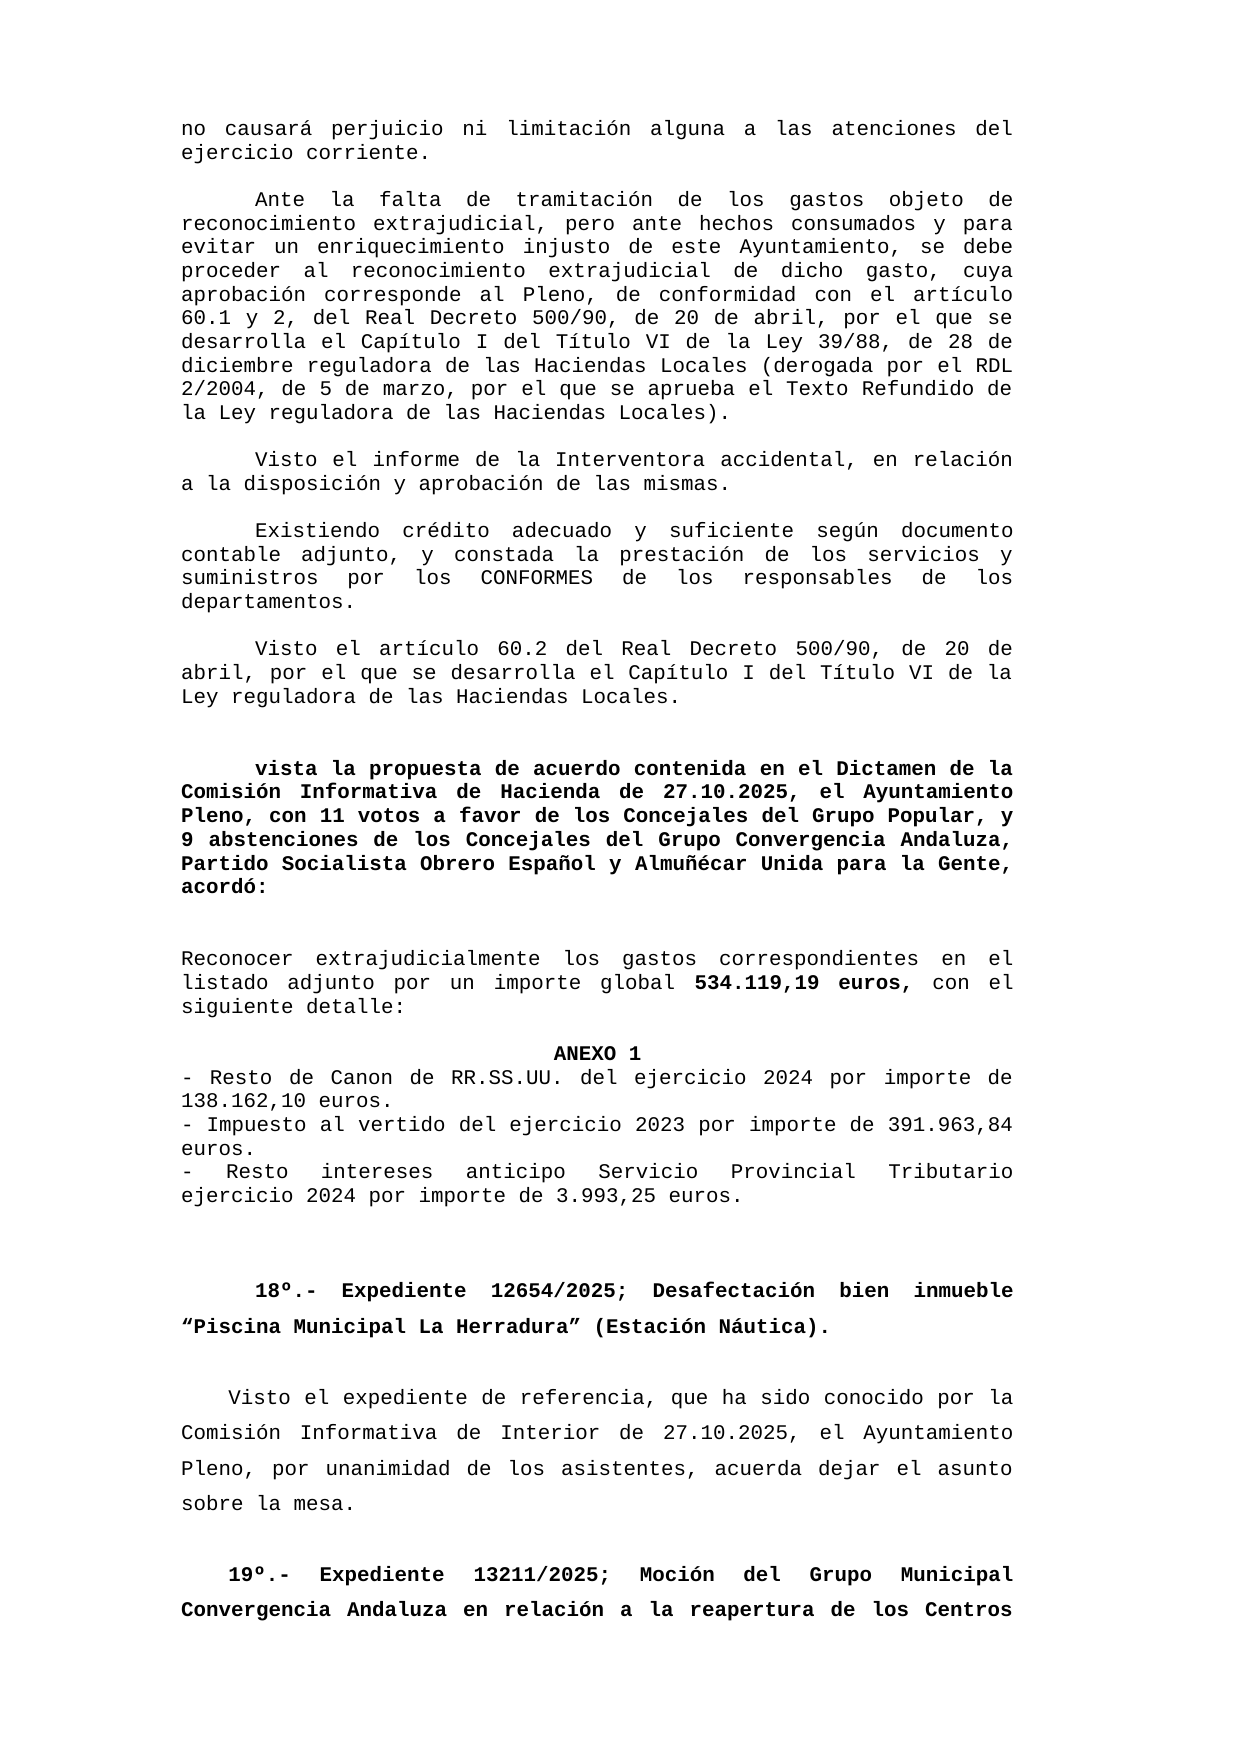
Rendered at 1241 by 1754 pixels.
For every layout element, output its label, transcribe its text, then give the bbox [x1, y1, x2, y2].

text - Impuesto al vertido del ejercicio 2023 por importe de 391.963,84 euros. [181, 1114, 1013, 1161]
text Visto el artículo 60.2 del Real Decreto 500/90, de 20 de abril, por el que se desarrolla el Capítulo I del Título VI de la Ley reguladora de las Haciendas Locales. [181, 638, 1013, 709]
text Existiendo crédito adecuado y suficiente según documento contable adjunto, y constada la prestación de los servicios y suministros por los CONFORMES de los responsables de los departamentos. [181, 520, 1013, 615]
text 19º.- Expediente 13211/2025; Moción del Grupo Municipal Convergencia Andaluza en relación a la reapertura de los Centros [181, 1564, 1013, 1623]
text - Resto intereses anticipo Servicio Provincial Tributario ejercicio 2024 por importe de 3.993,25 euros. [181, 1161, 1013, 1208]
text Reconocer extrajudicialmente los gastos correspondientes en el listado adjunto por un importe global 534.119,19 euros, con el siguiente detalle: [181, 948, 1013, 1019]
text Ante la falta de tramitación de los gastos objeto de reconocimiento extrajudicial, pero ante hechos consumados y para evitar un enriquecimiento injusto de este Ayuntamiento, se debe proceder al reconocimiento extrajudicial de dicho gasto, cuya aprobación corresponde al Pleno, de conformidad con el artículo 60.1 y 2, del Real Decreto 500/90, de 20 de abril, por el que se desarrolla el Capítulo I del Título VI de la Ley 39/88, de 28 de diciembre reguladora de las Haciendas Locales (derogada por el RDL 2/2004, de 5 de marzo, por el que se aprueba el Texto Refundido de la Ley reguladora de las Haciendas Locales). [181, 189, 1013, 426]
text Visto el expediente de referencia, que ha sido conocido por la Comisión Informativa de Interior de 27.10.2025, el Ayuntamiento Pleno, por unanimidad de los asistentes, acuerda dejar el asunto sobre la mesa. [181, 1387, 1013, 1517]
text ANEXO 1 [181, 1043, 1013, 1067]
text vista la propuesta de acuerdo contenida en el Dictamen de la Comisión Informativa de Hacienda de 27.10.2025, el Ayuntamiento Pleno, con 11 votos a favor de los Concejales del Grupo Popular, y 9 abstenciones de los Concejales del Grupo Convergencia Andaluza, Partido Socialista Obrero Español y Almuñécar Unida para la Gente, acordó: [181, 758, 1013, 900]
text no causará perjuicio ni limitación alguna a las atenciones del ejercicio corriente. [181, 118, 1013, 165]
text 18º.- Expediente 12654/2025; Desafectación bien inmueble “Piscina Municipal La Herradura” (Estación Náutica). [181, 1280, 1013, 1339]
text - Resto de Canon de RR.SS.UU. del ejercicio 2024 por importe de 138.162,10 euros. [181, 1067, 1013, 1114]
text Visto el informe de la Interventora accidental, en relación a la disposición y aprobación de las mismas. [181, 449, 1013, 496]
